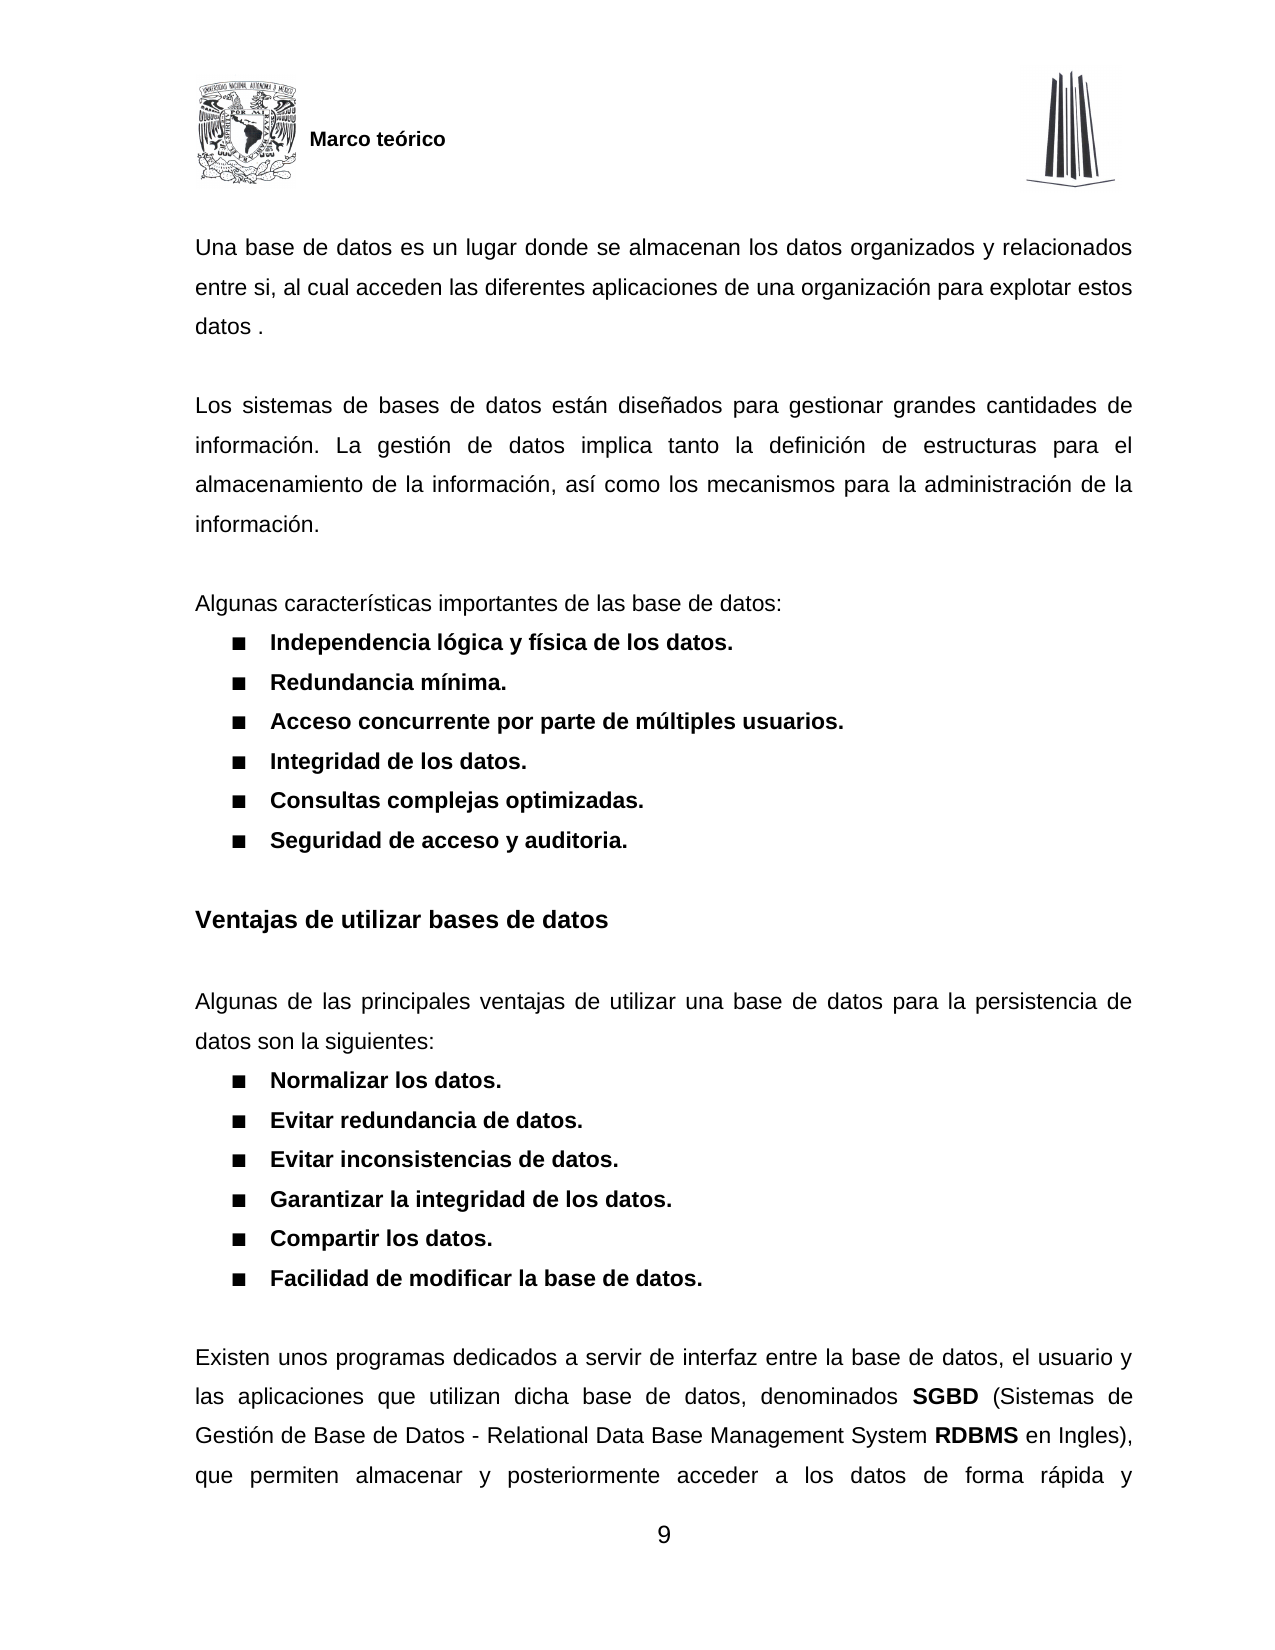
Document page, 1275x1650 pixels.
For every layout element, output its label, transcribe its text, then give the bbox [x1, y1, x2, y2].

list Integridad de los datos. [232, 748, 1133, 774]
text Los sistemas de bases de datos están diseñados para gestionar grandes cantidades de información. La gestión de datos implica tanto la definición de estructuras para el almacenamiento de la información, así como los mecanismos para la administración de la información. [195, 392, 1133, 537]
text Algunas características importantes de las base de datos: [195, 590, 1133, 616]
list Independencia lógica y física de los datos. [232, 629, 1133, 656]
list Garantizar la integridad de los datos. [232, 1186, 1133, 1212]
list Acceso concurrente por parte de múltiples usuarios. [232, 708, 1133, 734]
list Evitar inconsistencias de datos. [232, 1146, 1133, 1172]
list Consultas complejas optimizadas. [232, 787, 1133, 813]
text Ventajas de utilizar bases de datos [195, 906, 1133, 934]
list Evitar redundancia de datos. [232, 1107, 1133, 1133]
text Una base de datos es un lugar donde se almacenan los datos organizados y relacionados entre si, al cual acceden las diferentes aplicaciones de una organización para explotar estos datos . [195, 234, 1133, 340]
list Normalizar los datos. [232, 1067, 1133, 1093]
picture [1020, 65, 1122, 193]
list Compartir los datos. [232, 1225, 1133, 1251]
text Existen unos programas dedicados a servir de interfaz entre la base de datos, el usuario y las aplicaciones que utilizan dicha base de datos, denominados SGBD (Sistemas de Gestión de Base de Datos - Relational Data Base Management System RDBMS en Ingles), que permiten almacenar y posteriormente acceder a los datos de forma rápida y [195, 1343, 1133, 1488]
list Seguridad de acceso y auditoria. [232, 827, 1133, 853]
text Algunas de las principales ventajas de utilizar una base de datos para la persistencia de datos son la siguientes: [195, 988, 1133, 1054]
list Redundancia mínima. [232, 669, 1133, 695]
list Facilidad de modificar la base de datos. [232, 1264, 1133, 1291]
